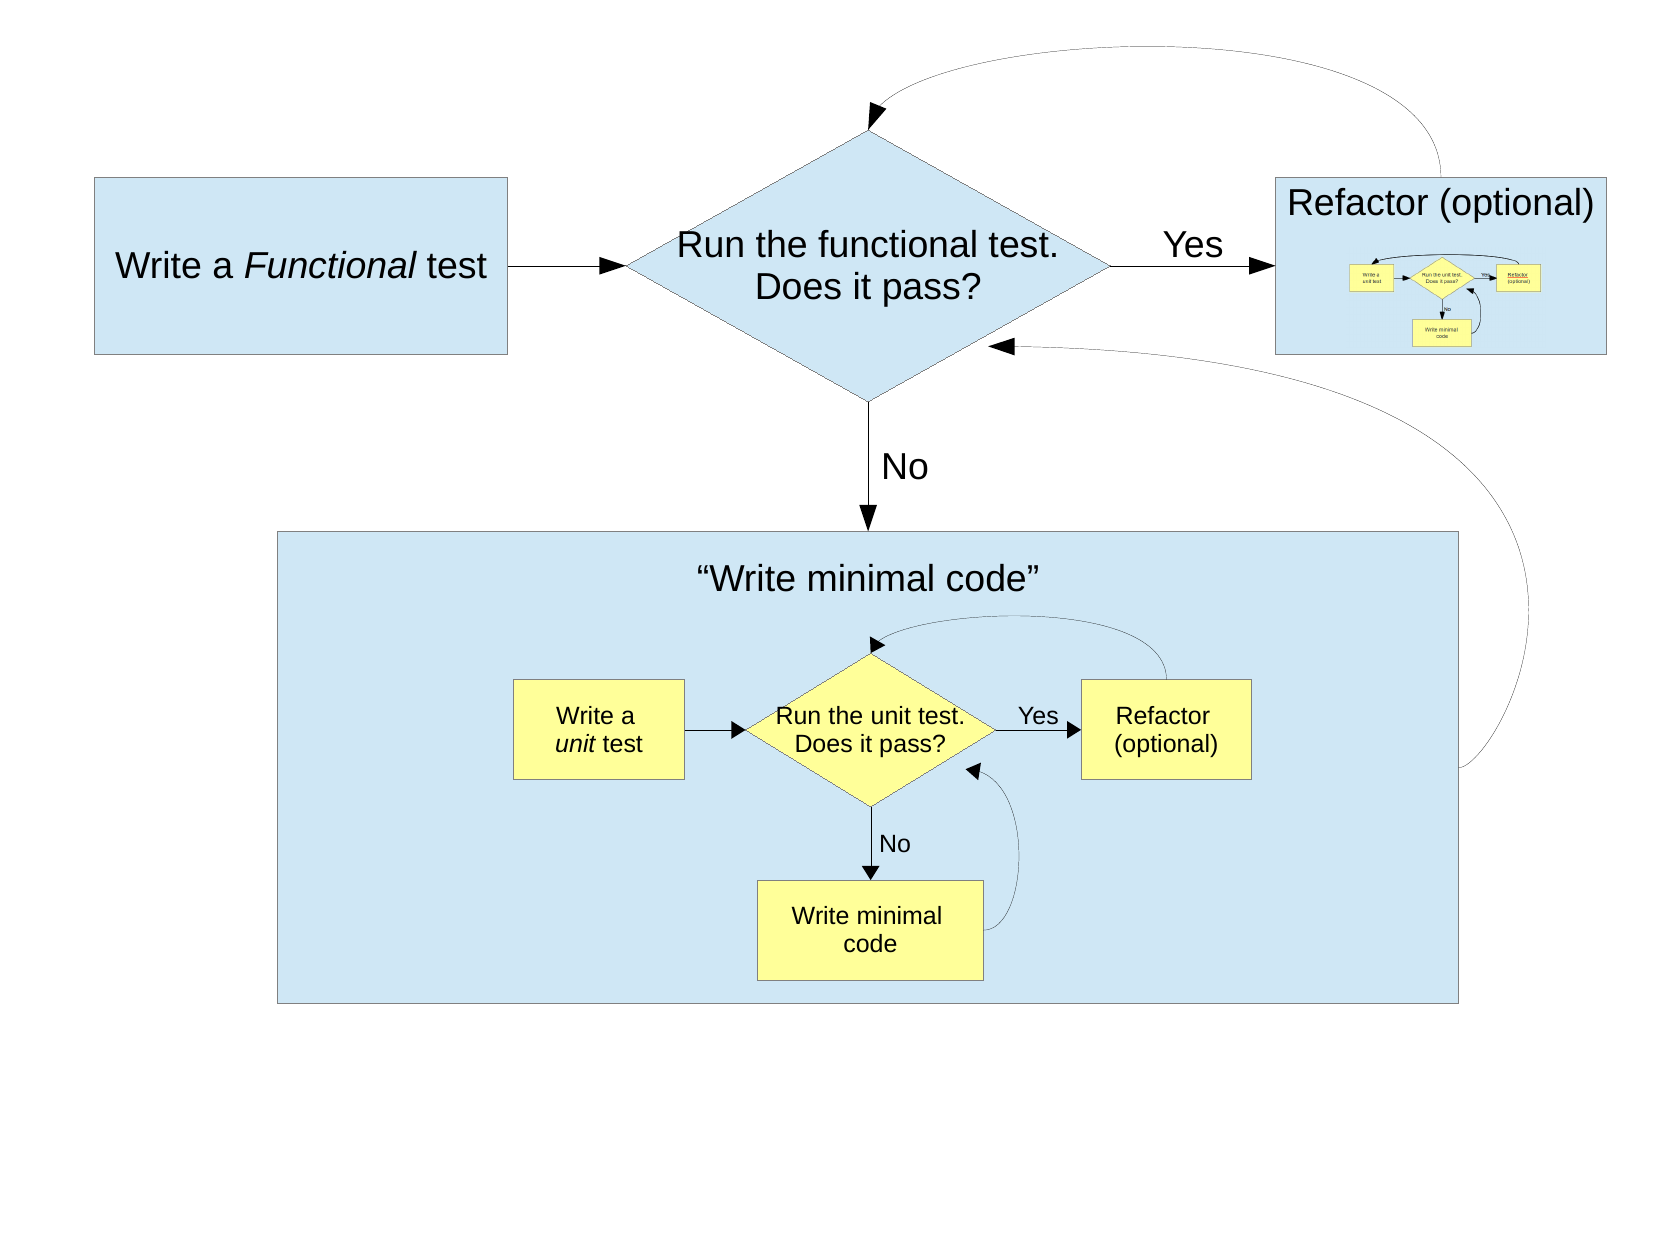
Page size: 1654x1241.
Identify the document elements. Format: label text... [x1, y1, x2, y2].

text_box Run the functional test. Does it pass? [626, 129, 1111, 402]
picture [1346, 247, 1546, 348]
text_box Run the unit test. Does it pass? [746, 653, 996, 807]
text_box Refactor (optional) [1275, 177, 1607, 355]
text_box Write a Functional test [94, 177, 508, 355]
text_box “Write minimal code” [277, 531, 1459, 1004]
text_box Refactor (optional) [1081, 679, 1252, 780]
text_box Write minimal code [757, 880, 984, 981]
text_box Write a unit test [513, 679, 685, 780]
